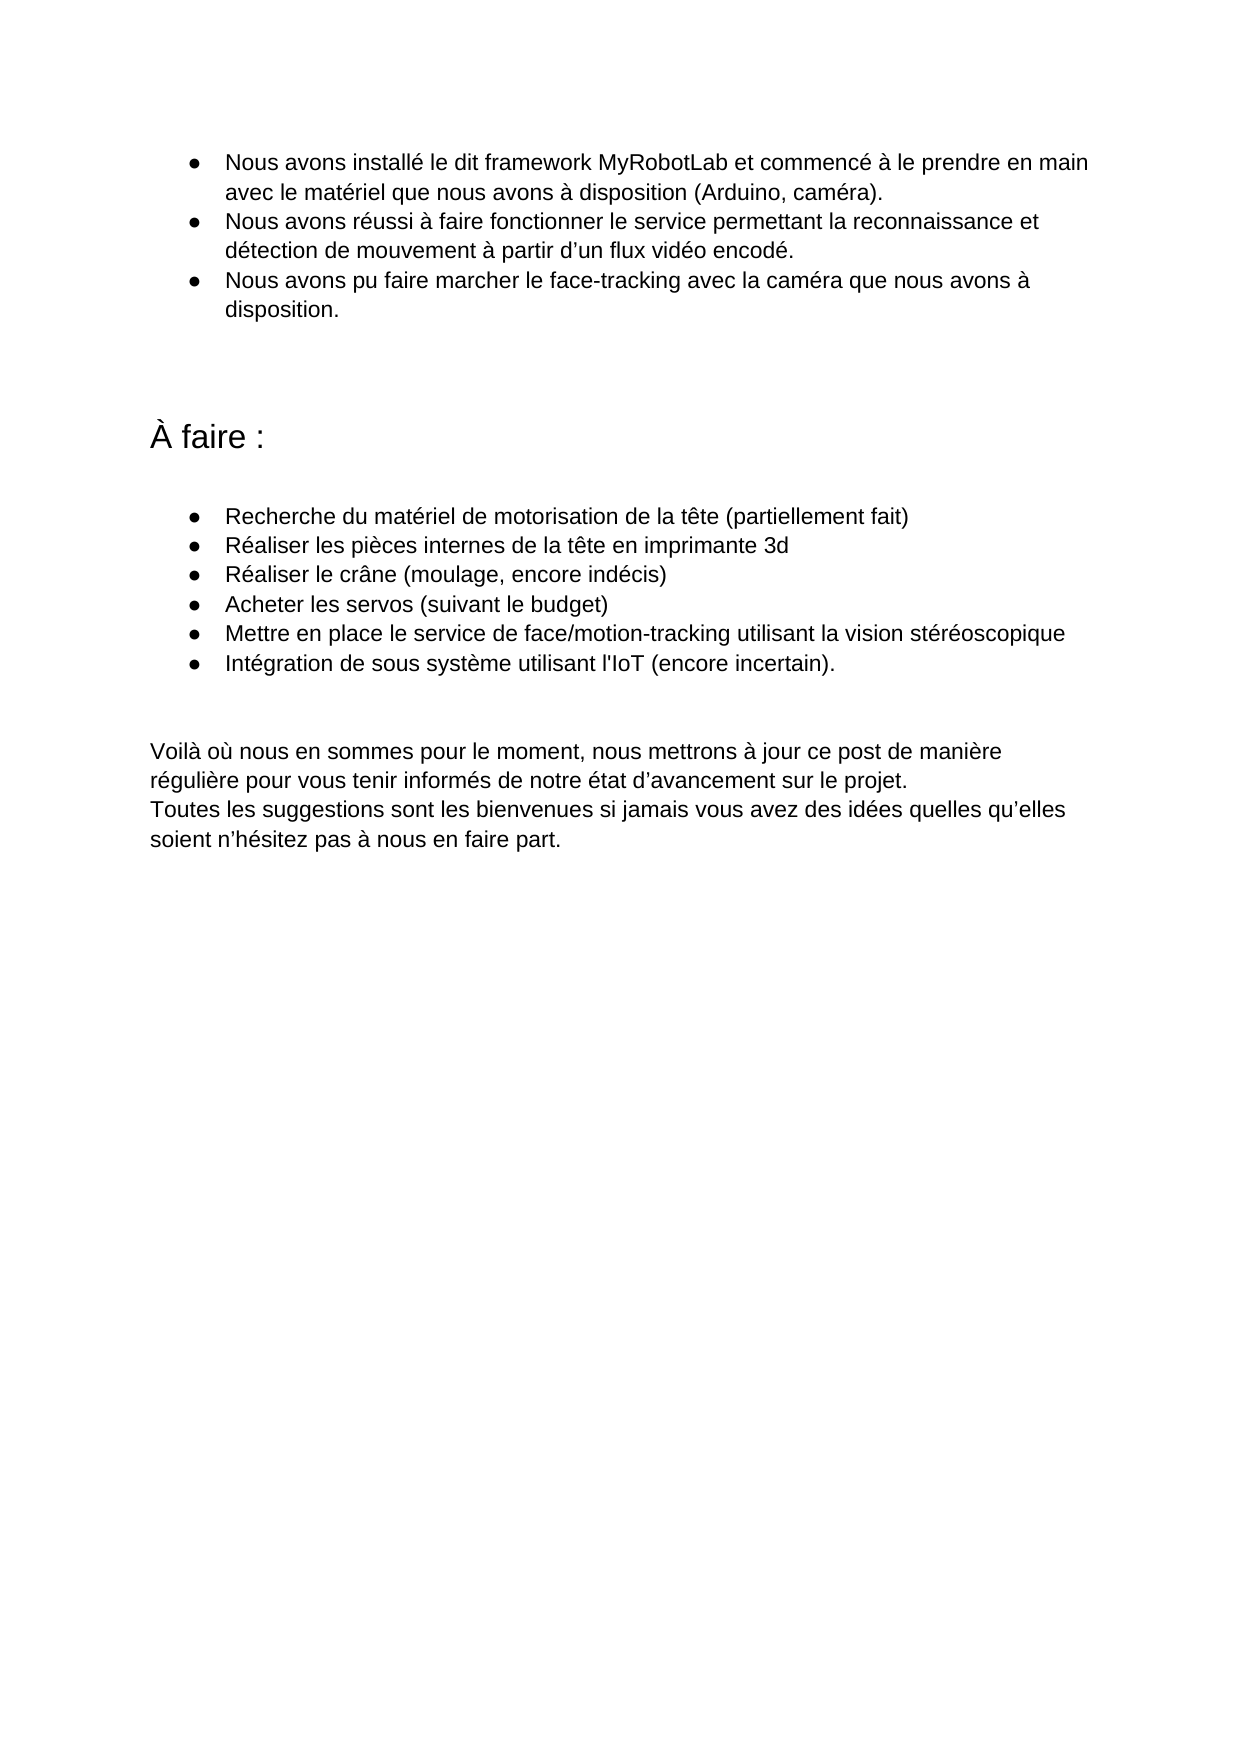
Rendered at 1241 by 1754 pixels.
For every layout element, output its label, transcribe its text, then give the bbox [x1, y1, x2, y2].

list Intégration de sous système utilisant l'IoT (encore incertain). [187, 650, 1091, 676]
list Nous avons réussi à faire fonctionner le service permettant la reconnaissance et détection de mouvement à partir d’un flux vidéo encodé. [187, 209, 1091, 264]
subtitle À faire : [150, 419, 1091, 456]
list Réaliser les pièces internes de la tête en imprimante 3d [187, 533, 1091, 558]
text Toutes les suggestions sont les bienvenues si jamais vous avez des idées quelles qu’elles soient n’hésitez pas à nous en faire part. [150, 797, 1091, 852]
list Nous avons pu faire marcher le face-tracking avec la caméra que nous avons à disposition. [187, 267, 1091, 322]
list Réaliser le crâne (moulage, encore indécis) [187, 562, 1091, 588]
list Acheter les servos (suivant le budget) [187, 592, 1091, 617]
list Mettre en place le service de face/motion-tracking utilisant la vision stéréoscopique [187, 621, 1091, 647]
text Voilà où nous en sommes pour le moment, nous mettrons à jour ce post de manière régulière pour vous tenir informés de notre état d’avancement sur le projet. [150, 738, 1091, 793]
list Recherche du matériel de motorisation de la tête (partiellement fait) [187, 503, 1091, 529]
list Nous avons installé le dit framework MyRobotLab et commencé à le prendre en main avec le matériel que nous avons à disposition (Arduino, caméra). [187, 150, 1091, 205]
